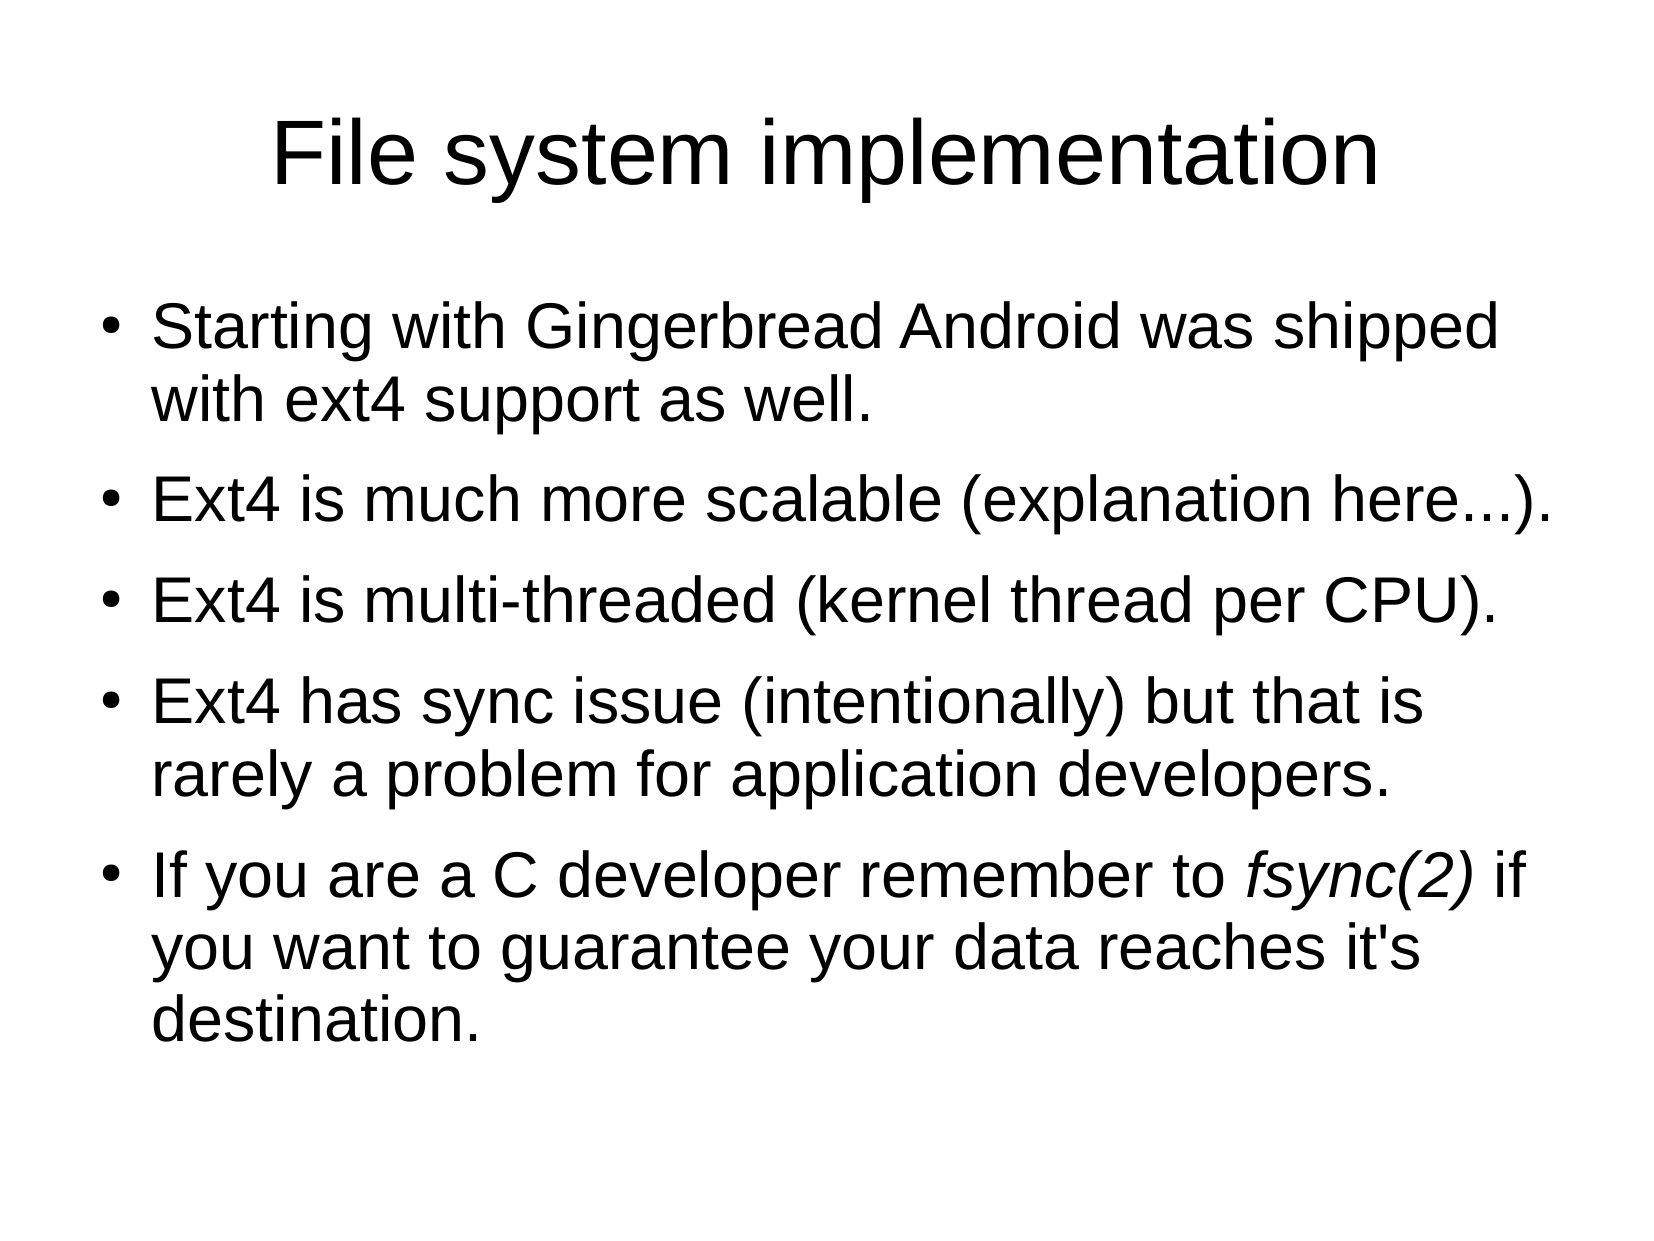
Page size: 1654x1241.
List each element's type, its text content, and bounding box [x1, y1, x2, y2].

title File system implementation [82, 49, 1571, 257]
list Starting with Gingerbread Android was shipped with ext4 support as well. Ext4 is much more scalable (explanation here...). Ext4 is multi-threaded (kernel thread per CPU). Ext4 has sync issue (intentionally) but that is rarely a problem for application developers. If you are a C developer remember to fsync(2) if you want to guarantee your data reaches it's destination. [82, 290, 1571, 1109]
